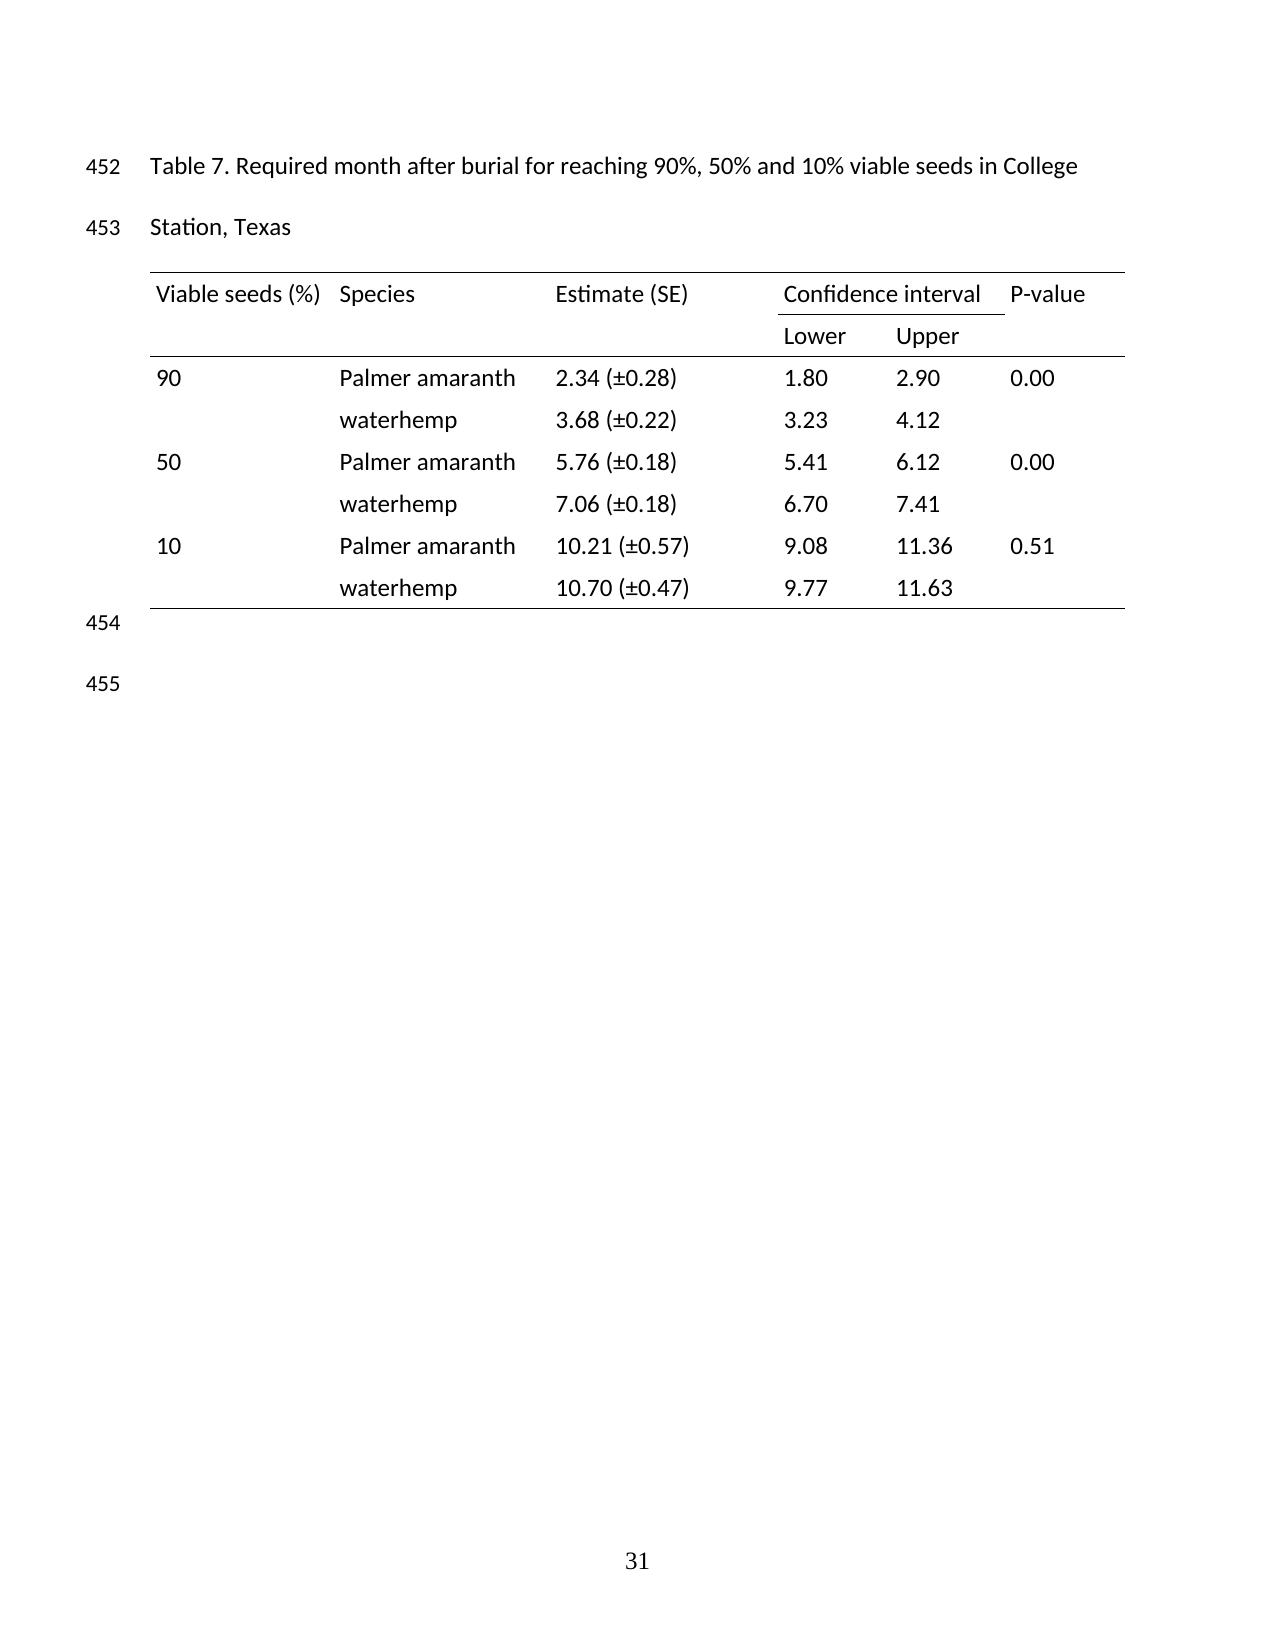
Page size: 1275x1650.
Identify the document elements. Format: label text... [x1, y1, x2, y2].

table_cell 5.41 [778, 440, 890, 482]
table_cell 10.21 (±0.57) [550, 524, 778, 566]
table_header Species [334, 273, 549, 356]
table_cell 3.23 [778, 398, 890, 440]
table_cell 2.90 [890, 357, 1004, 398]
table_cell 11.36 [890, 524, 1004, 566]
table_header Estimate (SE) [550, 273, 778, 356]
text Table 7. Required month after burial for reaching 90%, 50% and 10% viable seeds in College Station, Texas [150, 150, 1125, 242]
table_cell 7.41 [890, 482, 1004, 524]
table_cell Palmer amaranth [334, 357, 549, 398]
table_cell 6.12 [890, 440, 1004, 482]
table_cell 90 [150, 357, 333, 440]
table_cell 0.00 [1005, 440, 1125, 524]
table_cell 10.70 (±0.47) [550, 566, 778, 608]
table_header P-value [1005, 273, 1125, 356]
table_cell 6.70 [778, 482, 890, 524]
table_cell Palmer amaranth [334, 524, 549, 566]
table_cell waterhemp [334, 566, 549, 608]
table_header Viable seeds (%) [150, 273, 333, 356]
table_cell 50 [150, 440, 333, 524]
table_cell Lower [778, 315, 890, 356]
table_cell waterhemp [334, 482, 549, 524]
table_cell waterhemp [334, 398, 549, 440]
table_cell 9.77 [778, 566, 890, 608]
table_cell 4.12 [890, 398, 1004, 440]
table_cell 7.06 (±0.18) [550, 482, 778, 524]
table_cell 0.51 [1005, 524, 1125, 608]
table_cell 9.08 [778, 524, 890, 566]
table_cell Upper [890, 315, 1004, 356]
table_cell 11.63 [890, 566, 1004, 608]
table_cell 2.34 (±0.28) [550, 357, 778, 398]
table_cell 3.68 (±0.22) [550, 398, 778, 440]
table_cell 5.76 (±0.18) [550, 440, 778, 482]
table_header Confidence interval [778, 273, 1004, 314]
table_cell Palmer amaranth [334, 440, 549, 482]
table_cell 10 [150, 524, 333, 608]
table_cell 0.00 [1005, 357, 1125, 440]
table_cell 1.80 [778, 357, 890, 398]
